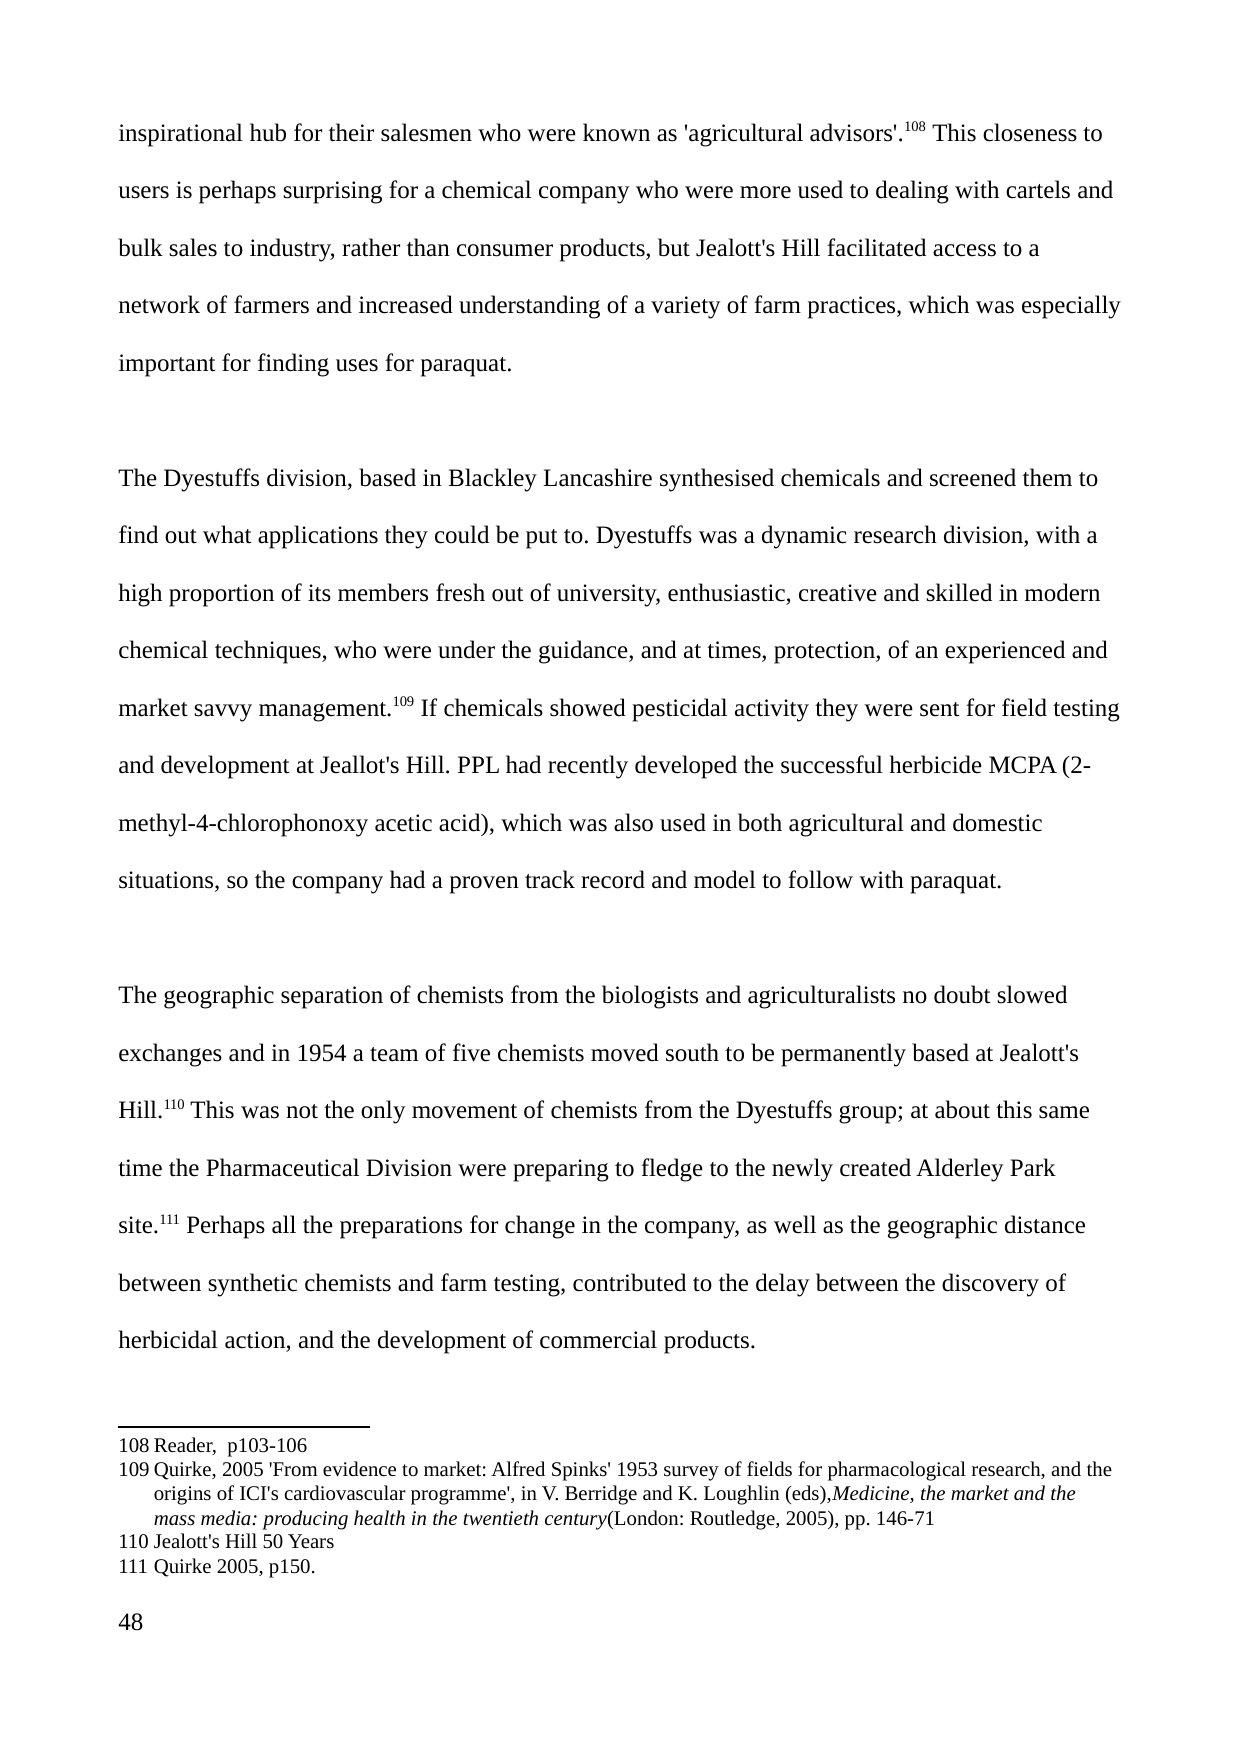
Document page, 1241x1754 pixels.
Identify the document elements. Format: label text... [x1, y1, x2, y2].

text Reader, p103-106 [118, 1433, 1122, 1457]
text Jealott's Hill 50 Years [118, 1529, 1122, 1553]
text Quirke, 2005 'From evidence to market: Alfred Spinks' 1953 survey of fields for pharmacological research, and the origins of ICI's cardiovascular programme', in V. Berridge and K. Loughlin (eds),Medicine, the market and the mass media: producing health in the twentieth century(London: Routledge, 2005), pp. 146-71 [118, 1457, 1122, 1529]
text The Dyestuffs division, based in Blackley Lancashire synthesised chemicals and screened them to find out what applications they could be put to. Dyestuffs was a dynamic research division, with a high proportion of its members fresh out of university, enthusiastic, creative and skilled in modern chemical techniques, who were under the guidance, and at times, protection, of an experienced and market savvy management. If chemicals showed pesticidal activity they were sent for field testing and development at Jeallot's Hill. PPL had recently developed the successful herbicide MCPA (2-methyl-4-chlorophonoxy acetic acid), which was also used in both agricultural and domestic situations, so the company had a proven track record and model to follow with paraquat. [118, 463, 1122, 894]
text Quirke 2005, p150. [118, 1553, 1122, 1578]
text The geographic separation of chemists from the biologists and agriculturalists no doubt slowed exchanges and in 1954 a team of five chemists moved south to be permanently based at Jealott's Hill. This was not the only movement of chemists from the Dyestuffs group; at about this same time the Pharmaceutical Division were preparing to fledge to the newly created Alderley Park site. Perhaps all the preparations for change in the company, as well as the geographic distance between synthetic chemists and farm testing, contributed to the delay between the discovery of herbicidal action, and the development of commercial products. [118, 981, 1122, 1354]
text inspirational hub for their salesmen who were known as 'agricultural advisors'. This closeness to users is perhaps surprising for a chemical company who were more used to dealing with cartels and bulk sales to industry, rather than consumer products, but Jealott's Hill facilitated access to a network of farmers and increased understanding of a variety of farm practices, which was especially important for finding uses for paraquat. [118, 118, 1122, 377]
